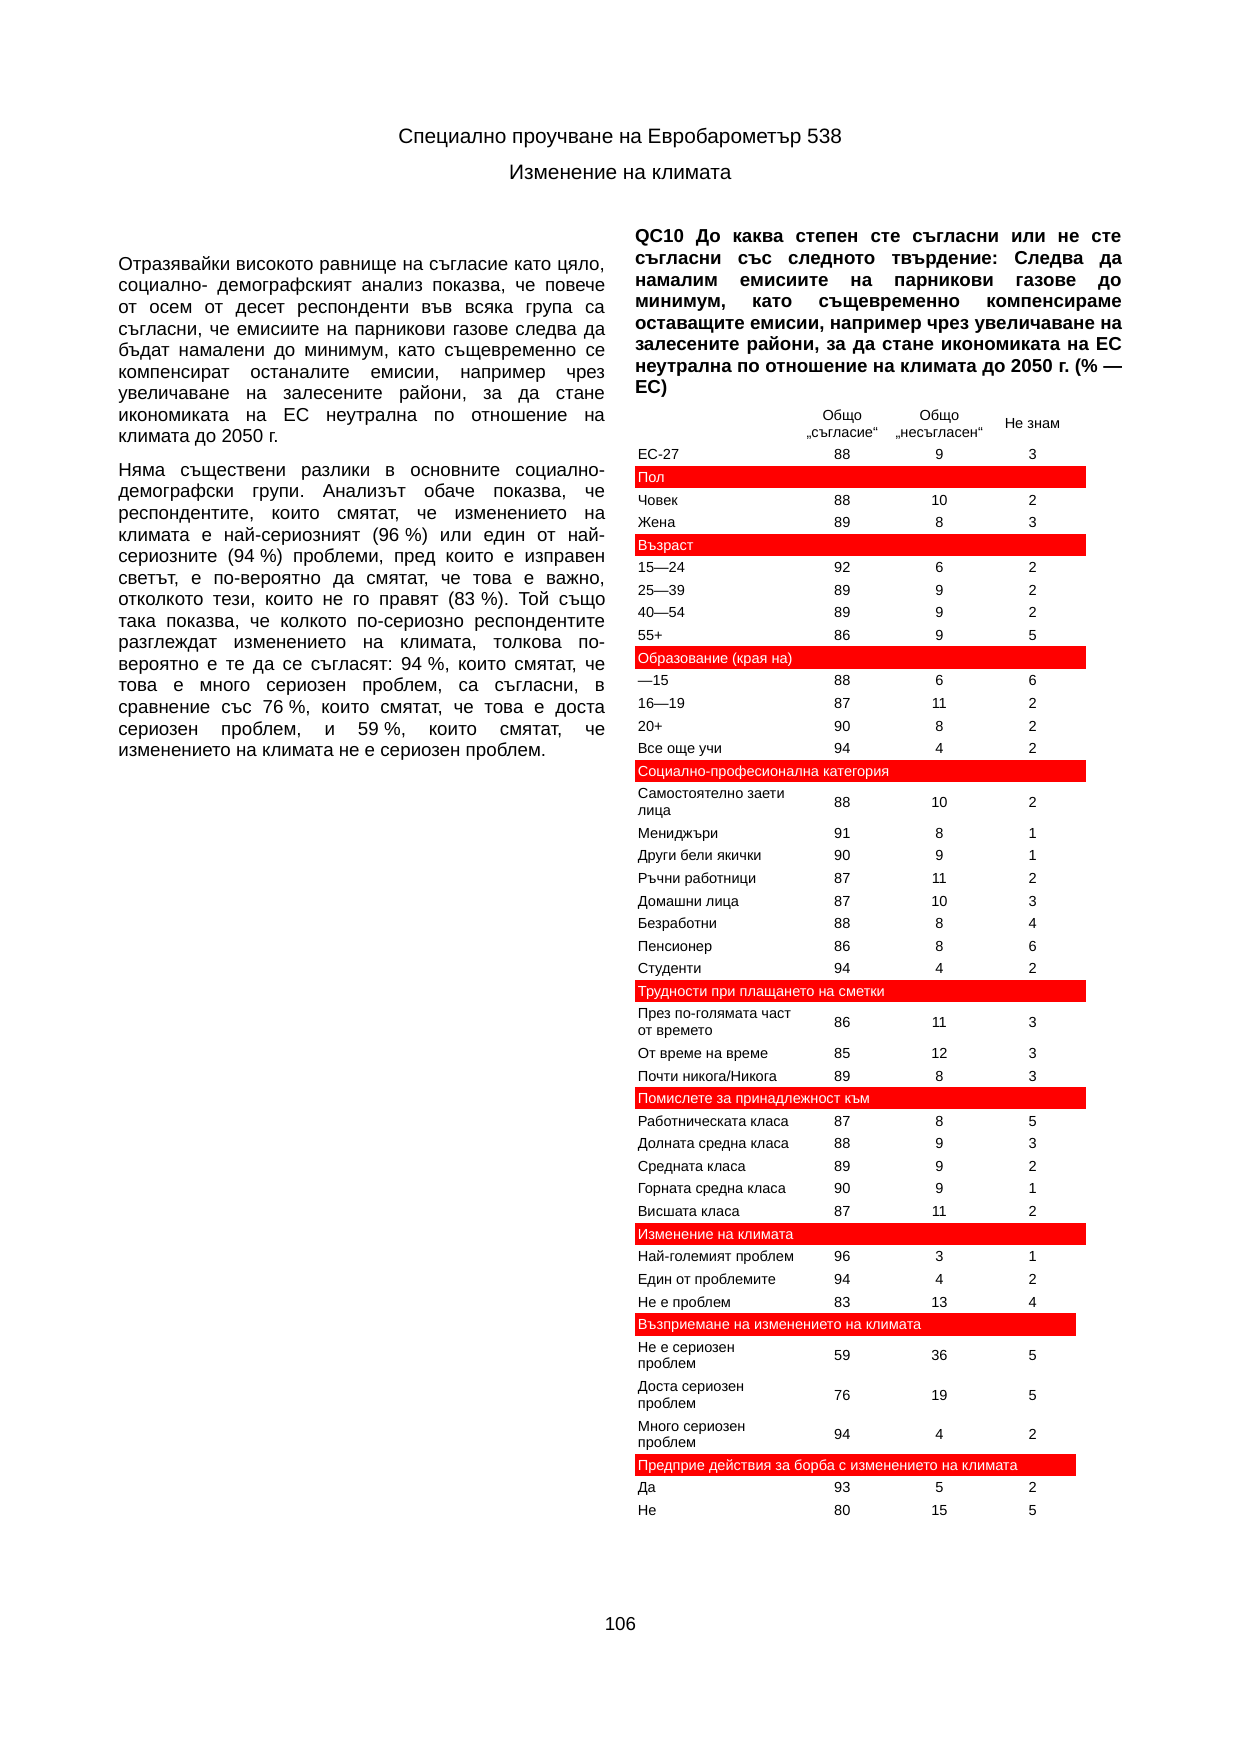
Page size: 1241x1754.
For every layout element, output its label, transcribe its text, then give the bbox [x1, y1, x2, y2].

table_cell 90 [799, 714, 886, 737]
table_cell [1072, 692, 1086, 714]
table_cell 10 [886, 782, 992, 821]
table_cell 2 [993, 556, 1072, 579]
table_cell Човек [635, 488, 798, 511]
table_cell 88 [799, 782, 886, 821]
table_cell 6 [886, 556, 992, 579]
table_cell 94 [799, 737, 886, 759]
table_cell 3 [993, 889, 1072, 912]
table_cell 8 [886, 912, 992, 934]
table_cell 13 [886, 1290, 992, 1313]
table_cell 4 [886, 1268, 992, 1290]
table_cell [1072, 1476, 1086, 1499]
table_cell [1072, 1200, 1086, 1222]
table_cell [1072, 1002, 1086, 1042]
table_cell [1072, 782, 1086, 821]
table_header [1072, 404, 1086, 443]
table_cell [1072, 1064, 1086, 1087]
table_cell 3 [993, 1132, 1072, 1155]
table_cell ЕС-27 [635, 443, 798, 466]
table_cell [1072, 1110, 1086, 1132]
table_cell 85 [799, 1042, 886, 1064]
table_cell [1072, 957, 1086, 980]
table_cell 8 [886, 1064, 992, 1087]
table_cell 86 [799, 1002, 886, 1042]
table_cell 88 [799, 1132, 886, 1155]
table_cell 8 [886, 821, 992, 844]
table_cell 2 [993, 601, 1072, 624]
table_cell 83 [799, 1290, 886, 1313]
table_cell 3 [993, 1064, 1072, 1087]
table_cell Жена [635, 511, 798, 533]
table_cell 5 [993, 1336, 1072, 1375]
table_cell 1 [993, 844, 1072, 867]
table_cell Не [635, 1499, 798, 1521]
table_cell [1072, 1268, 1086, 1290]
table_cell 93 [799, 1476, 886, 1499]
table_cell [1072, 1375, 1086, 1414]
table_cell 8 [886, 714, 992, 737]
table_cell 15—24 [635, 556, 798, 579]
table_cell [1072, 579, 1086, 601]
table_cell [1076, 1454, 1086, 1476]
table_header [635, 404, 798, 443]
table_cell [1072, 1177, 1086, 1200]
table_cell 11 [886, 867, 992, 889]
table_cell 2 [993, 1476, 1072, 1499]
table_cell [1076, 1313, 1086, 1336]
table_cell 59 [799, 1336, 886, 1375]
table_cell 4 [993, 1290, 1072, 1313]
table_cell Възприемане на изменението на климата [635, 1313, 1076, 1336]
table_cell 94 [799, 1268, 886, 1290]
table_cell През по-голямата част от времето [635, 1002, 798, 1042]
text Няма съществени разлики в основните социално-демографски групи. Анализът обаче показва, че респондентите, които смятат, че изменението на климата е най-сериозният (96 %) или един от най-сериозните (94 %) проблеми, пред които е изправен светът, е по-вероятно да смятат, че това е важно, отколкото тези, които не го правят (83 %). Той също така показва, че колкото по-сериозно респондентите разглеждат изменението на климата, толкова по-вероятно е те да се съгласят: 94 %, които смятат, че това е много сериозен проблем, са съгласни, в сравнение със 76 %, които смятат, че това е доста сериозен проблем, и 59 %, които смятат, че изменението на климата не е сериозен проблем. [118, 459, 605, 761]
table_cell 87 [799, 867, 886, 889]
table_cell 2 [993, 957, 1072, 980]
table_cell 6 [993, 935, 1072, 957]
table_header Общо „съгласие“ [799, 404, 886, 443]
table_header Не знам [993, 404, 1072, 443]
table_cell 36 [886, 1336, 992, 1375]
table_cell [1072, 601, 1086, 624]
table_cell 15 [886, 1499, 992, 1521]
table_cell Средната класа [635, 1155, 798, 1177]
table_cell Образование (края на) [635, 646, 1086, 669]
table_cell 96 [799, 1245, 886, 1268]
table_cell 6 [886, 669, 992, 692]
table_cell 89 [799, 511, 886, 533]
table_cell 25—39 [635, 579, 798, 601]
table_cell 94 [799, 957, 886, 980]
table_cell 90 [799, 1177, 886, 1200]
table_cell 6 [993, 669, 1072, 692]
table_cell 11 [886, 1002, 992, 1042]
table_cell [1072, 889, 1086, 912]
table_cell [1072, 1245, 1086, 1268]
table_cell Горната средна класа [635, 1177, 798, 1200]
table_cell [1072, 1290, 1086, 1313]
table_cell 89 [799, 1155, 886, 1177]
table_cell 8 [886, 511, 992, 533]
table_cell 3 [993, 443, 1072, 466]
table_header Общо „несъгласен“ [886, 404, 992, 443]
table_cell 80 [799, 1499, 886, 1521]
table_cell Висшата класа [635, 1200, 798, 1222]
table_cell [1072, 935, 1086, 957]
table_cell 87 [799, 1110, 886, 1132]
table_cell —15 [635, 669, 798, 692]
table_cell 87 [799, 692, 886, 714]
table_cell [1072, 1132, 1086, 1155]
table_cell 9 [886, 1177, 992, 1200]
table_cell 1 [993, 1177, 1072, 1200]
table_cell 19 [886, 1375, 992, 1414]
table_cell 40—54 [635, 601, 798, 624]
table_cell 90 [799, 844, 886, 867]
table_cell 3 [993, 511, 1072, 533]
table_cell 11 [886, 692, 992, 714]
table_cell Ръчни работници [635, 867, 798, 889]
table_cell Трудности при плащането на сметки [635, 980, 1086, 1002]
table_cell [1072, 1042, 1086, 1064]
table_cell 89 [799, 601, 886, 624]
table_cell 86 [799, 624, 886, 646]
table_cell 9 [886, 443, 992, 466]
table_cell 4 [993, 912, 1072, 934]
table_cell 2 [993, 1268, 1072, 1290]
table_cell Пенсионер [635, 935, 798, 957]
table_cell 9 [886, 579, 992, 601]
table_cell 88 [799, 912, 886, 934]
table_cell 55+ [635, 624, 798, 646]
table_cell 2 [993, 488, 1072, 511]
table_cell 91 [799, 821, 886, 844]
table_cell 9 [886, 1155, 992, 1177]
table_cell 3 [993, 1042, 1072, 1064]
table_cell [1072, 737, 1086, 759]
table_cell Студенти [635, 957, 798, 980]
table_cell Самостоятелно заети лица [635, 782, 798, 821]
table_cell 20+ [635, 714, 798, 737]
table_cell 86 [799, 935, 886, 957]
table_cell 9 [886, 624, 992, 646]
table_cell 10 [886, 488, 992, 511]
table_cell [1072, 844, 1086, 867]
table_cell Работническата класа [635, 1110, 798, 1132]
table_cell 88 [799, 488, 886, 511]
table_cell Пол [635, 466, 1086, 488]
table_cell Почти никога/Никога [635, 1064, 798, 1087]
table_cell 92 [799, 556, 886, 579]
table_cell 2 [993, 867, 1072, 889]
table_cell 2 [993, 737, 1072, 759]
table_cell 12 [886, 1042, 992, 1064]
table_cell 2 [993, 714, 1072, 737]
table_cell 10 [886, 889, 992, 912]
table_cell Възраст [635, 534, 1086, 556]
table_cell Помислете за принадлежност към [635, 1087, 1086, 1109]
table_cell 89 [799, 1064, 886, 1087]
table_cell Един от проблемите [635, 1268, 798, 1290]
table_cell Все още учи [635, 737, 798, 759]
table_cell 2 [993, 692, 1072, 714]
table_cell Най-големият проблем [635, 1245, 798, 1268]
table_cell 2 [993, 1200, 1072, 1222]
table_cell [1072, 912, 1086, 934]
table_cell 9 [886, 844, 992, 867]
table_cell [1072, 821, 1086, 844]
table_cell Домашни лица [635, 889, 798, 912]
table_cell Много сериозен проблем [635, 1414, 798, 1454]
table_cell Предприе действия за борба с изменението на климата [635, 1454, 1076, 1476]
table_cell 88 [799, 669, 886, 692]
table_cell 8 [886, 1110, 992, 1132]
table_cell [1072, 714, 1086, 737]
table_cell 87 [799, 1200, 886, 1222]
table_cell 2 [993, 782, 1072, 821]
table_cell [1072, 443, 1086, 466]
table_cell Да [635, 1476, 798, 1499]
table_cell 3 [993, 1002, 1072, 1042]
table_cell 4 [886, 737, 992, 759]
table_cell 94 [799, 1414, 886, 1454]
table_cell [1072, 669, 1086, 692]
text Отразявайки високото равнище на съгласие като цяло, социално- демографският анализ показва, че повече от осем от десет респонденти във всяка група са съгласни, че емисиите на парникови газове следва да бъдат намалени до минимум, като същевременно се компенсират останалите емисии, например чрез увеличаване на залесените райони, за да стане икономиката на ЕС неутрална по отношение на климата до 2050 г. [118, 253, 605, 447]
table_cell 2 [993, 1155, 1072, 1177]
table_cell Долната средна класа [635, 1132, 798, 1155]
table_cell 2 [993, 1414, 1072, 1454]
table_cell Безработни [635, 912, 798, 934]
table_cell 8 [886, 935, 992, 957]
table_cell [1072, 1336, 1086, 1375]
table_cell Изменение на климата [635, 1223, 1086, 1245]
table_cell От време на време [635, 1042, 798, 1064]
table_cell [1072, 556, 1086, 579]
table_cell 5 [993, 1499, 1072, 1521]
table_cell [1072, 1414, 1086, 1454]
table_cell 76 [799, 1375, 886, 1414]
table_cell 88 [799, 443, 886, 466]
table_cell [1072, 511, 1086, 533]
table_cell 2 [993, 579, 1072, 601]
table_cell Не е проблем [635, 1290, 798, 1313]
table_cell [1072, 1155, 1086, 1177]
table_cell [1072, 867, 1086, 889]
table_cell 5 [886, 1476, 992, 1499]
table_cell 9 [886, 601, 992, 624]
table_cell 5 [993, 1110, 1072, 1132]
table_cell Други бели якички [635, 844, 798, 867]
table_cell 5 [993, 1375, 1072, 1414]
table_cell Социално-професионална категория [635, 760, 1086, 782]
table_cell 89 [799, 579, 886, 601]
text QC10 До каква степен сте съгласни или не сте съгласни със следното твърдение: Следва да намалим емисиите на парникови газове до минимум, като същевременно компенсираме оставащите емисии, например чрез увеличаване на залесените райони, за да стане икономиката на ЕС неутрална по отношение на климата до 2050 г. (% — ЕС) [635, 225, 1122, 398]
table_cell 16—19 [635, 692, 798, 714]
table_cell Мениджъри [635, 821, 798, 844]
table_cell 4 [886, 1414, 992, 1454]
table_cell 1 [993, 1245, 1072, 1268]
table_cell 5 [993, 624, 1072, 646]
table_cell 11 [886, 1200, 992, 1222]
table_cell [1072, 1499, 1086, 1521]
table_cell 1 [993, 821, 1072, 844]
table_cell Доста сериозен проблем [635, 1375, 798, 1414]
table_cell [1072, 488, 1086, 511]
table_cell [1072, 624, 1086, 646]
table_cell 4 [886, 957, 992, 980]
table_cell 87 [799, 889, 886, 912]
table_cell 3 [886, 1245, 992, 1268]
table_cell Не е сериозен проблем [635, 1336, 798, 1375]
table_cell 9 [886, 1132, 992, 1155]
